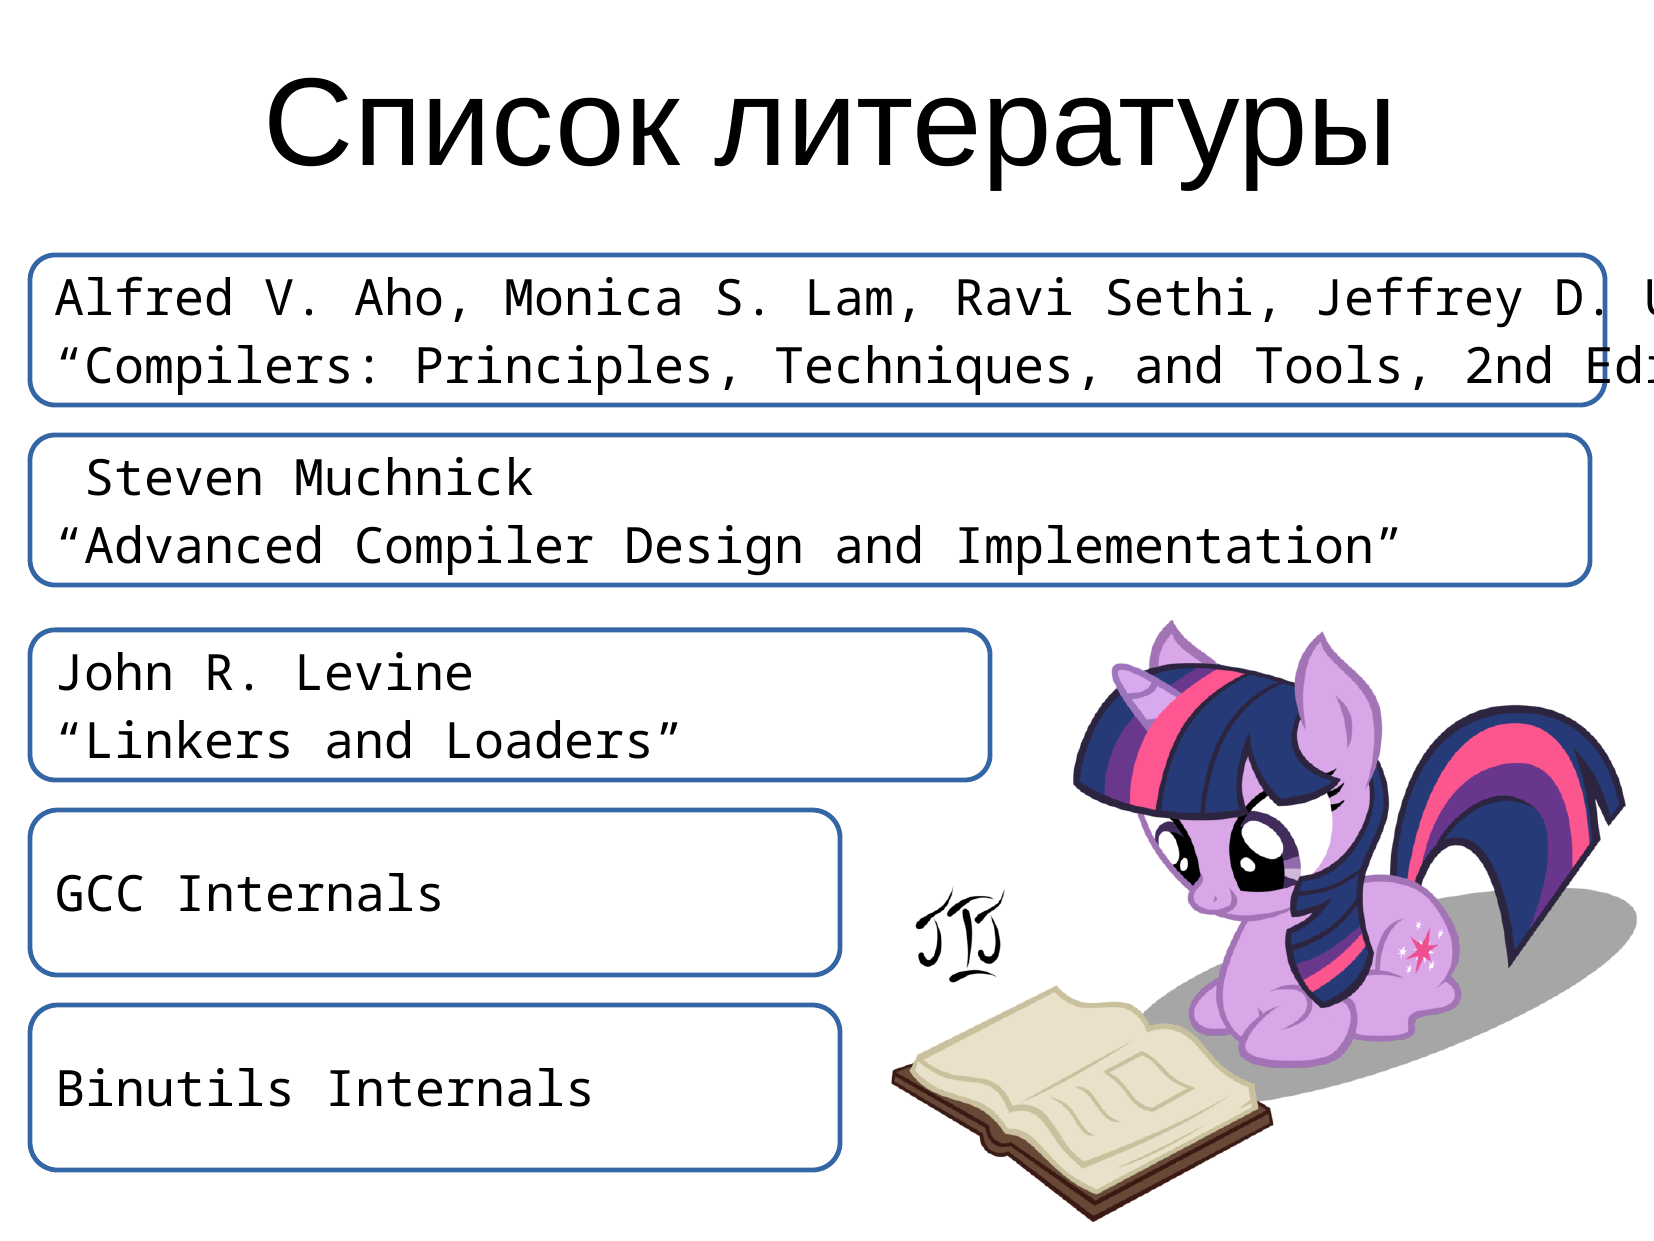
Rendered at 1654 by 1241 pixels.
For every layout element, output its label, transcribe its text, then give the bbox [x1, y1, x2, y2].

text_box Alfred V. Aho, Monica S. Lam, Ravi Sethi, Jeffrey D. Ullman “Compilers: Principles, Techniques, and Tools, 2nd Edition” [30, 254, 1606, 406]
text_box John R. Levine “Linkers and Loaders” [30, 629, 991, 781]
title Список литературы [86, 41, 1576, 204]
picture [870, 599, 1644, 1229]
text_box Steven Muchnick “Advanced Compiler Design and Implementation” [30, 434, 1591, 586]
text_box GCC Internals [30, 810, 841, 976]
text_box Binutils Internals [30, 1005, 841, 1171]
